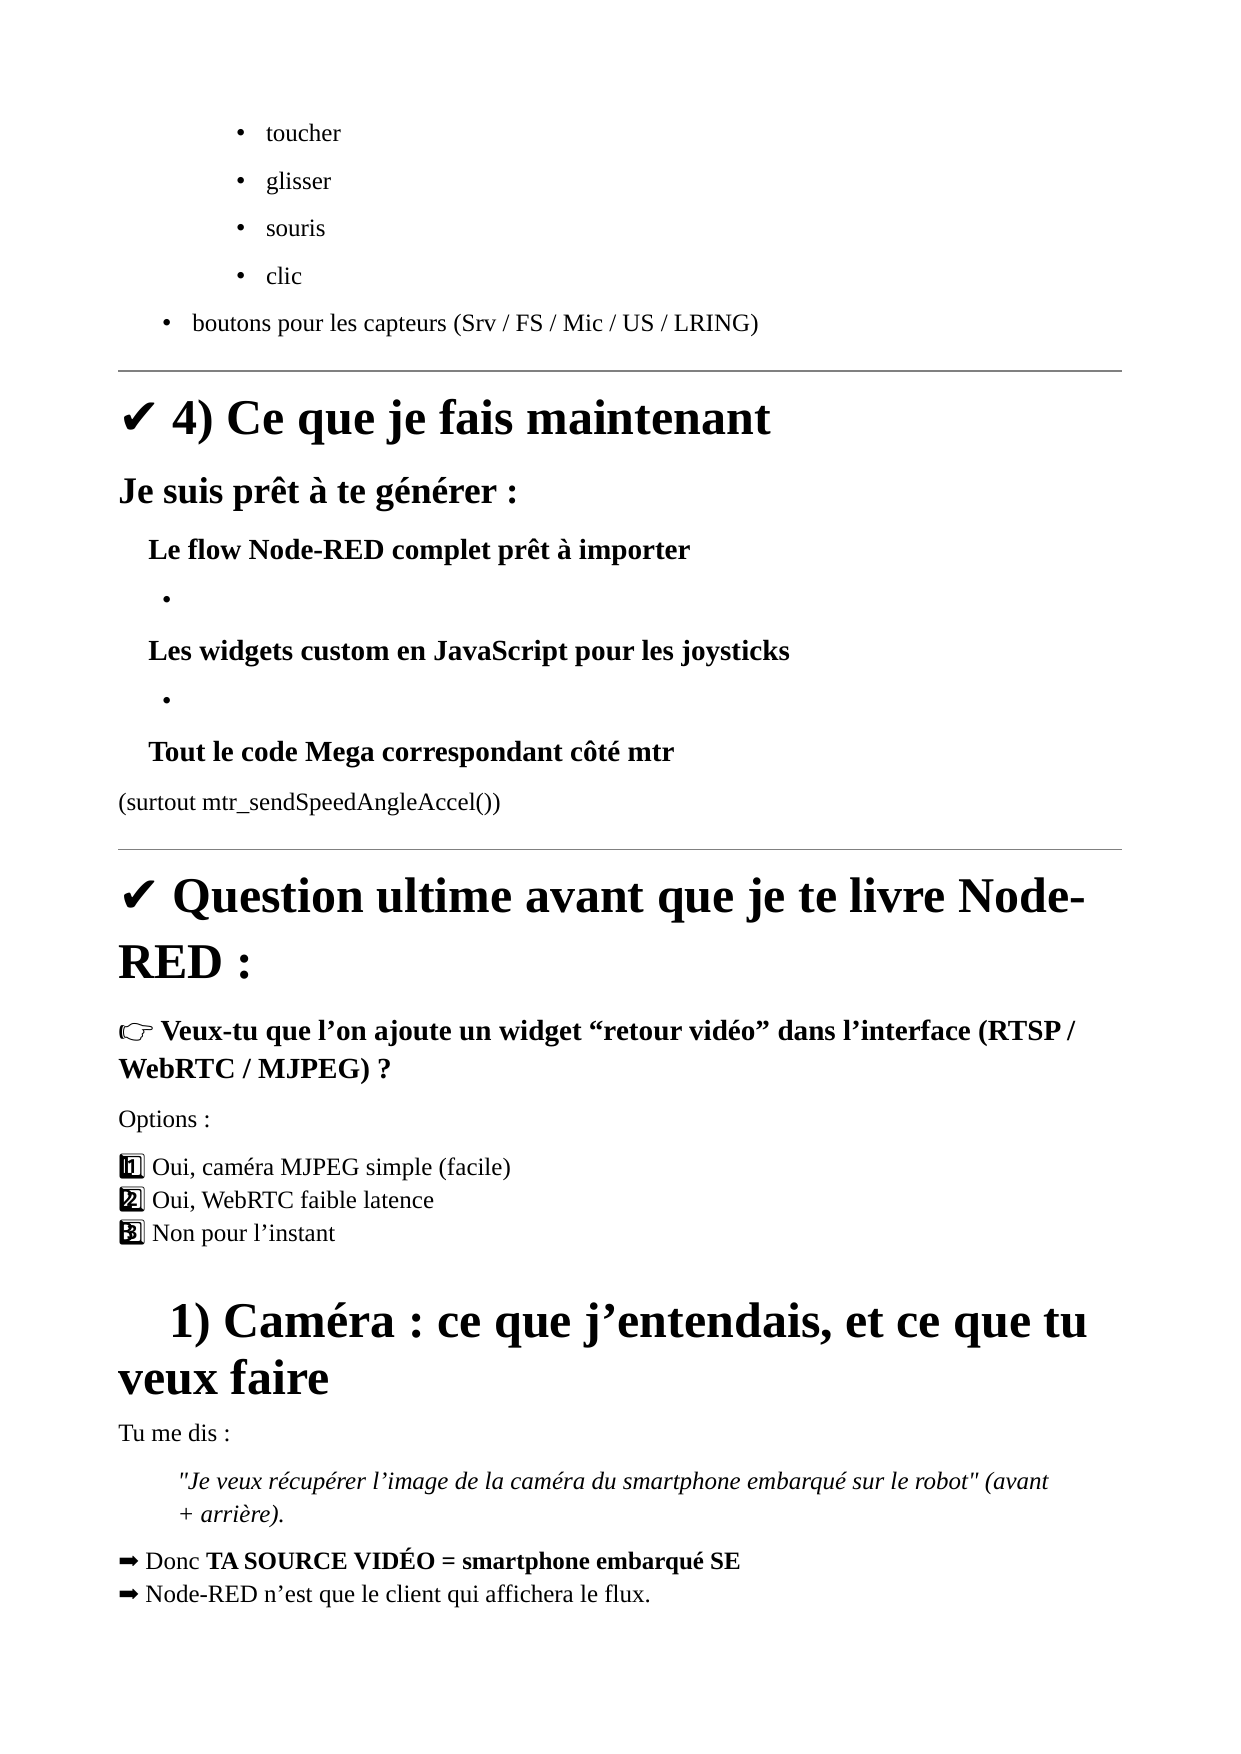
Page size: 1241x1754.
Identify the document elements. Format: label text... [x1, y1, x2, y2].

subtitle Je suis prêt à te générer : [118, 468, 1122, 511]
list clic [236, 261, 1122, 290]
text Options : [118, 1104, 1122, 1133]
list boutons pour les capteurs (Srv / FS / Mic / US / LRING) [162, 308, 1122, 337]
subtitle ✔️ Question ultime avant que je te livre Node-RED : [118, 866, 1122, 989]
list souris [236, 213, 1122, 242]
list toucher [236, 118, 1122, 147]
subtitle 🔥 Les widgets custom en JavaScript pour les joysticks [118, 633, 1122, 667]
text ➡️ Donc TA SOURCE VIDÉO = smartphone embarqué SE ➡️ Node-RED n’est que le client qui affichera le flux. [118, 1546, 1122, 1608]
list glisser [236, 166, 1122, 194]
text "Je veux récupérer l’image de la caméra du smartphone embarqué sur le robot" (avant + arrière). [177, 1466, 1063, 1527]
text 1️⃣ Oui, caméra MJPEG simple (facile) 2️⃣ Oui, WebRTC faible latence 3️⃣ Non pour l’instant [118, 1152, 1122, 1247]
text (surtout mtr_sendSpeedAngleAccel()) [118, 787, 1122, 816]
subtitle ✔️ 4) Ce que je fais maintenant [118, 388, 1122, 445]
text Tu me dis : [118, 1418, 1122, 1447]
subtitle 🎥 1) Caméra : ce que j’entendais, et ce que tu veux faire [118, 1291, 1122, 1406]
subtitle 🔥 Tout le code Mega correspondant côté mtr [118, 734, 1122, 767]
subtitle 👉 Veux-tu que l’on ajoute un widget “retour vidéo” dans l’interface (RTSP / WebRTC / MJPEG) ? [118, 1013, 1122, 1085]
subtitle 🔥 Le flow Node-RED complet prêt à importer [118, 532, 1122, 566]
